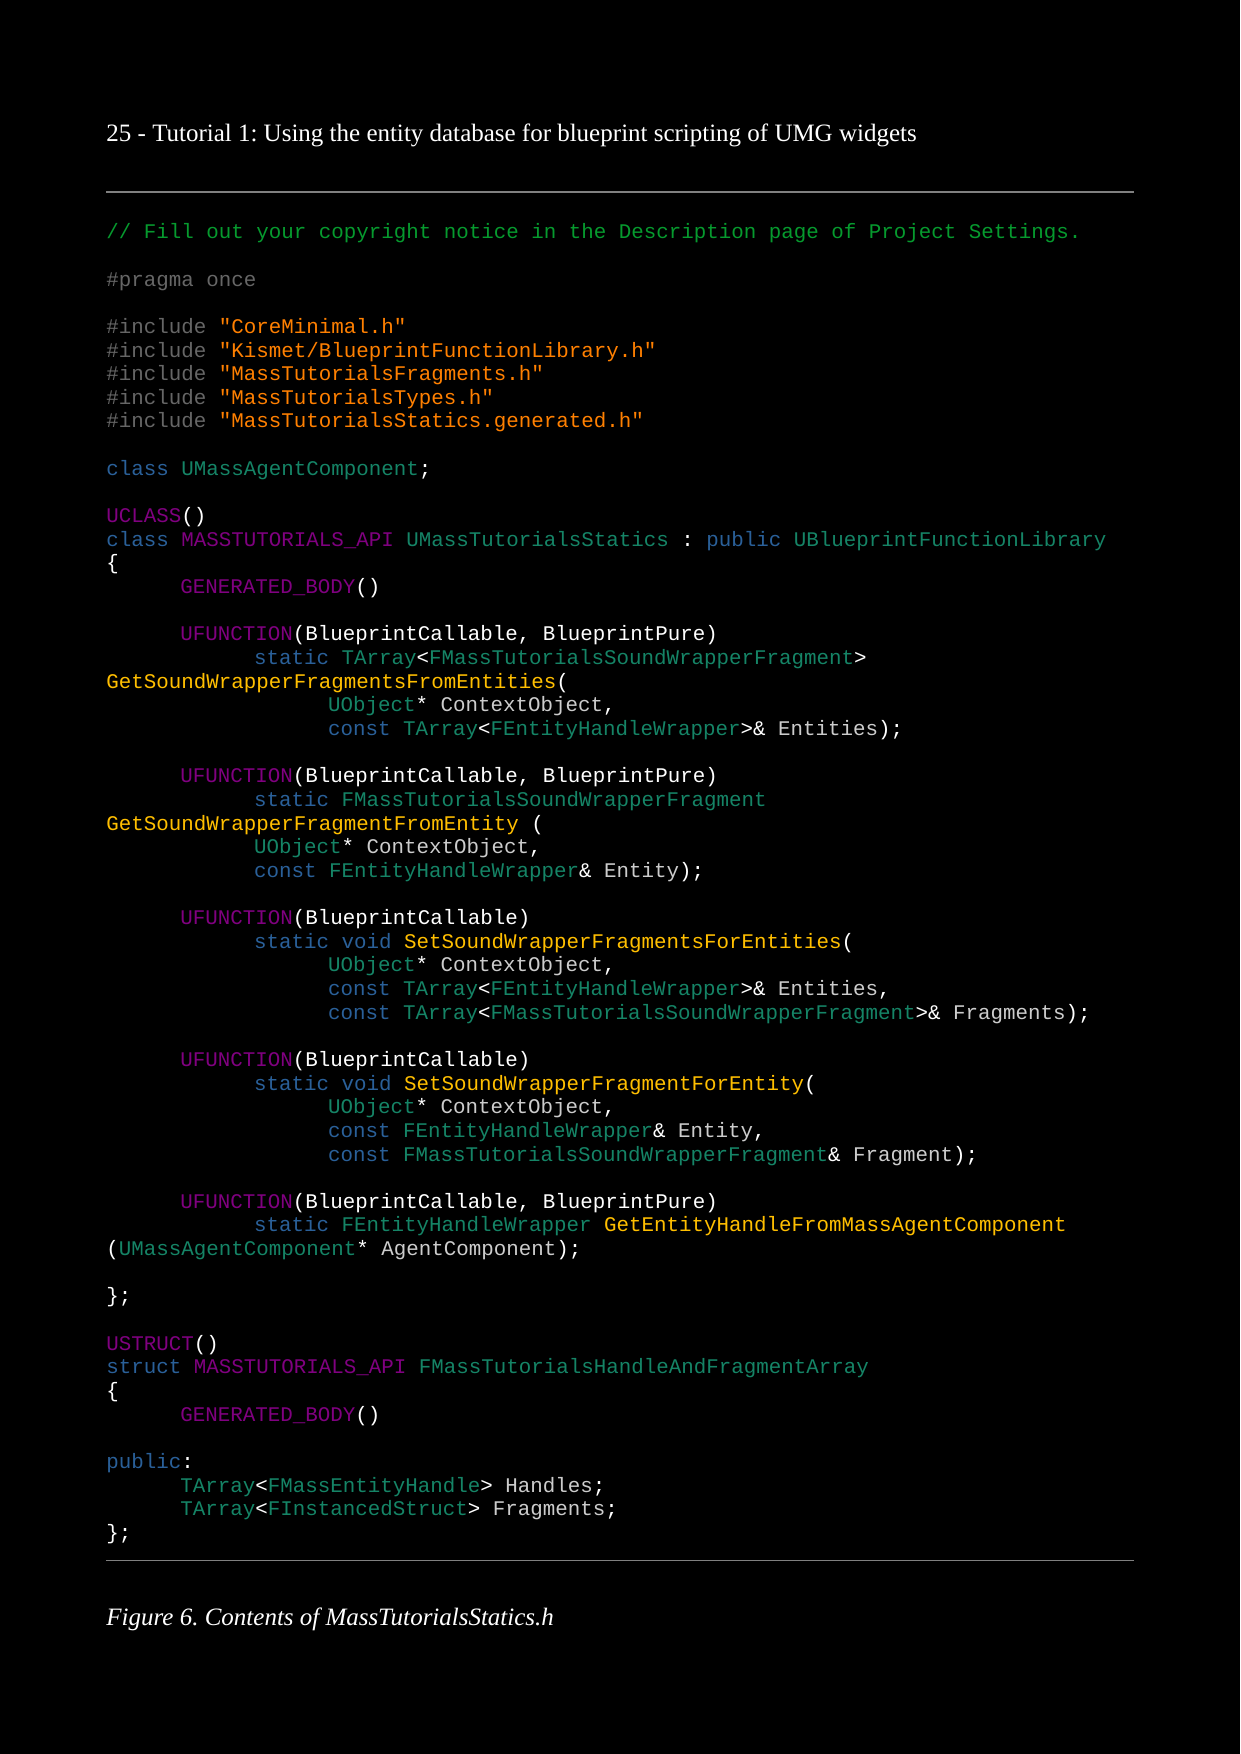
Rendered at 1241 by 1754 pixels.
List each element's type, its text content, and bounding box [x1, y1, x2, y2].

text { [106, 552, 1134, 576]
text }; [106, 1285, 1134, 1309]
text #include "Kismet/BlueprintFunctionLibrary.h" [106, 339, 1134, 363]
text TArray<FMassEntityHandle> Handles; [106, 1474, 1134, 1498]
text USTRUCT() [106, 1333, 1134, 1356]
text const FMassTutorialsSoundWrapperFragment& Fragment); [106, 1143, 1134, 1167]
text #include "CoreMinimal.h" [106, 316, 1134, 339]
text #include "MassTutorialsFragments.h" [106, 363, 1134, 387]
text UObject* ContextObject, [106, 836, 1134, 860]
text static void SetSoundWrapperFragmentsForEntities( [106, 931, 1134, 954]
text static void SetSoundWrapperFragmentForEntity( [106, 1073, 1134, 1096]
text struct MASSTUTORIALS_API FMassTutorialsHandleAndFragmentArray [106, 1356, 1134, 1380]
text static TArray<FMassTutorialsSoundWrapperFragment> GetSoundWrapperFragmentsFromEntities( [106, 647, 1134, 694]
text // Fill out your copyright notice in the Description page of Project Settings. [106, 221, 1134, 245]
text const TArray<FEntityHandleWrapper>& Entities, [106, 978, 1134, 1002]
text public: [106, 1451, 1134, 1474]
text const FEntityHandleWrapper& Entity); [106, 860, 1134, 883]
text const TArray<FMassTutorialsSoundWrapperFragment>& Fragments); [106, 1002, 1134, 1025]
text static FMassTutorialsSoundWrapperFragment GetSoundWrapperFragmentFromEntity ( [106, 789, 1134, 836]
text #include "MassTutorialsStatics.generated.h" [106, 411, 1134, 434]
text const FEntityHandleWrapper& Entity, [106, 1120, 1134, 1143]
text { [106, 1380, 1134, 1404]
text }; [106, 1522, 1134, 1546]
text static FEntityHandleWrapper GetEntityHandleFromMassAgentComponent (UMassAgentComponent* AgentComponent); [106, 1214, 1134, 1262]
text UFUNCTION(BlueprintCallable) [106, 1049, 1134, 1073]
text class MASSTUTORIALS_API UMassTutorialsStatics : public UBlueprintFunctionLibrary [106, 529, 1134, 552]
text UFUNCTION(BlueprintCallable) [106, 907, 1134, 931]
text Figure 6. Contents of MassTutorialsStatics.h [106, 1602, 1134, 1631]
text TArray<FInstancedStruct> Fragments; [106, 1498, 1134, 1522]
text UCLASS() [106, 505, 1134, 529]
text UObject* ContextObject, [106, 954, 1134, 978]
text #include "MassTutorialsTypes.h" [106, 387, 1134, 411]
text #pragma once [106, 269, 1134, 292]
text class UMassAgentComponent; [106, 458, 1134, 481]
text UFUNCTION(BlueprintCallable, BlueprintPure) [106, 623, 1134, 647]
text UObject* ContextObject, [106, 1096, 1134, 1120]
text UFUNCTION(BlueprintCallable, BlueprintPure) [106, 765, 1134, 789]
text UObject* ContextObject, [106, 694, 1134, 718]
text UFUNCTION(BlueprintCallable, BlueprintPure) [106, 1191, 1134, 1214]
text const TArray<FEntityHandleWrapper>& Entities); [106, 718, 1134, 742]
text GENERATED_BODY() [106, 1404, 1134, 1427]
text GENERATED_BODY() [106, 576, 1134, 600]
